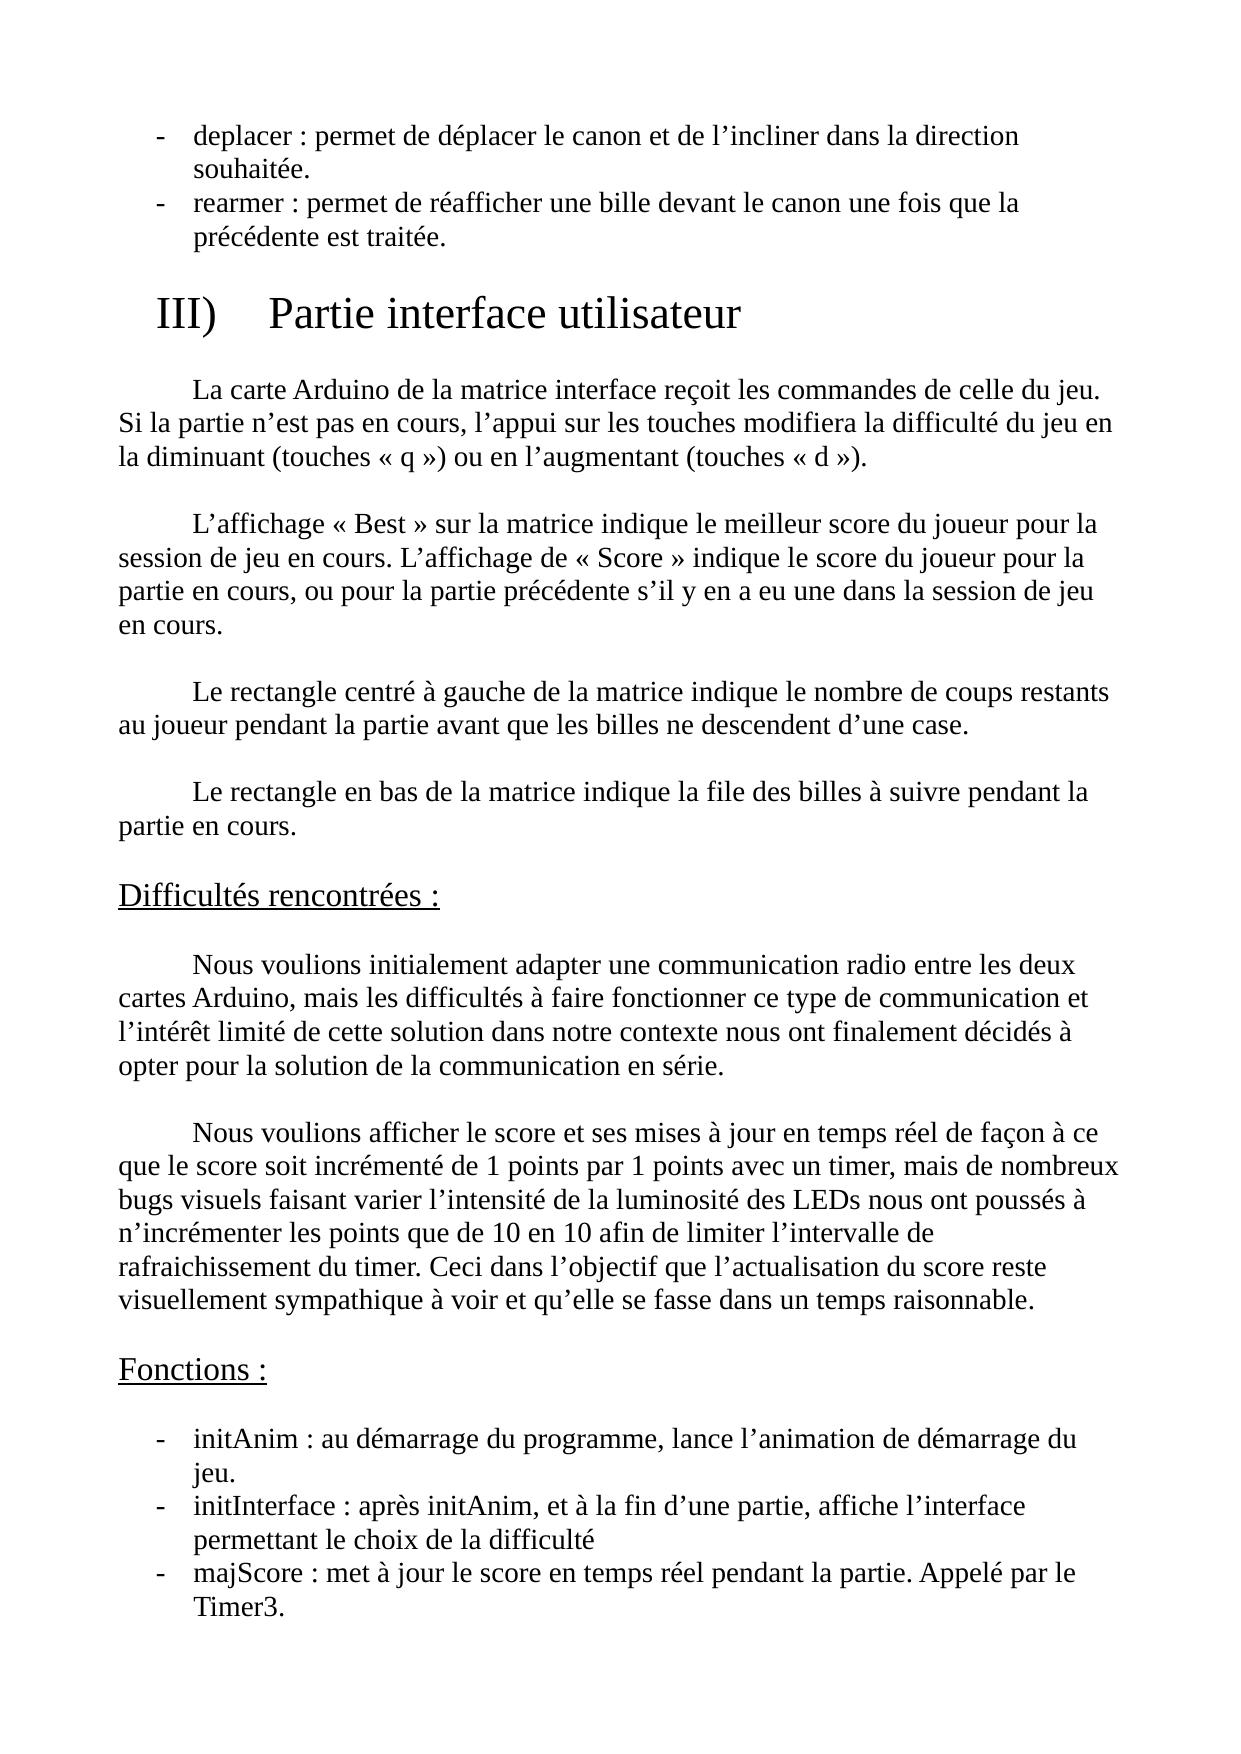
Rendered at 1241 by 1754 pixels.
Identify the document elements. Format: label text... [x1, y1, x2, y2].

list deplacer : permet de déplacer le canon et de l’incliner dans la direction souhaitée. [156, 118, 1122, 185]
text Nous voulions initialement adapter une communication radio entre les deux cartes Arduino, mais les difficultés à faire fonctionner ce type de communication et l’intérêt limité de cette solution dans notre contexte nous ont finalement décidés à opter pour la solution de la communication en série. [118, 947, 1122, 1081]
text La carte Arduino de la matrice interface reçoit les commandes de celle du jeu. Si la partie n’est pas en cours, l’appui sur les touches modifiera la difficulté du jeu en la diminuant (touches « q ») ou en l’augmentant (touches « d »). [118, 372, 1122, 473]
text Le rectangle en bas de la matrice indique la file des billes à suivre pendant la partie en cours. [118, 774, 1122, 842]
list initAnim : au démarrage du programme, lance l’animation de démarrage du jeu. [156, 1421, 1122, 1488]
text Difficultés rencontrées : [118, 875, 1122, 913]
text Nous voulions afficher le score et ses mises à jour en temps réel de façon à ce que le score soit incrémenté de 1 points par 1 points avec un timer, mais de nombreux bugs visuels faisant varier l’intensité de la luminosité des LEDs nous ont poussés à n’incrémenter les points que de 10 en 10 afin de limiter l’intervalle de rafraichissement du timer. Ceci dans l’objectif que l’actualisation du score reste visuellement sympathique à voir et qu’elle se fasse dans un temps raisonnable. [118, 1115, 1122, 1316]
text L’affichage « Best » sur la matrice indique le meilleur score du joueur pour la session de jeu en cours. L’affichage de « Score » indique le score du joueur pour la partie en cours, ou pour la partie précédente s’il y en a eu une dans la session de jeu en cours. [118, 506, 1122, 640]
text Fonctions : [118, 1349, 1122, 1388]
list Partie interface utilisateur [156, 286, 1122, 338]
text Le rectangle centré à gauche de la matrice indique le nombre de coups restants au joueur pendant la partie avant que les billes ne descendent d’une case. [118, 674, 1122, 741]
list majScore : met à jour le score en temps réel pendant la partie. Appelé par le Timer3. [156, 1556, 1122, 1623]
list rearmer : permet de réafficher une bille devant le canon une fois que la précédente est traitée. [156, 185, 1122, 252]
list initInterface : après initAnim, et à la fin d’une partie, affiche l’interface permettant le choix de la difficulté [156, 1488, 1122, 1556]
